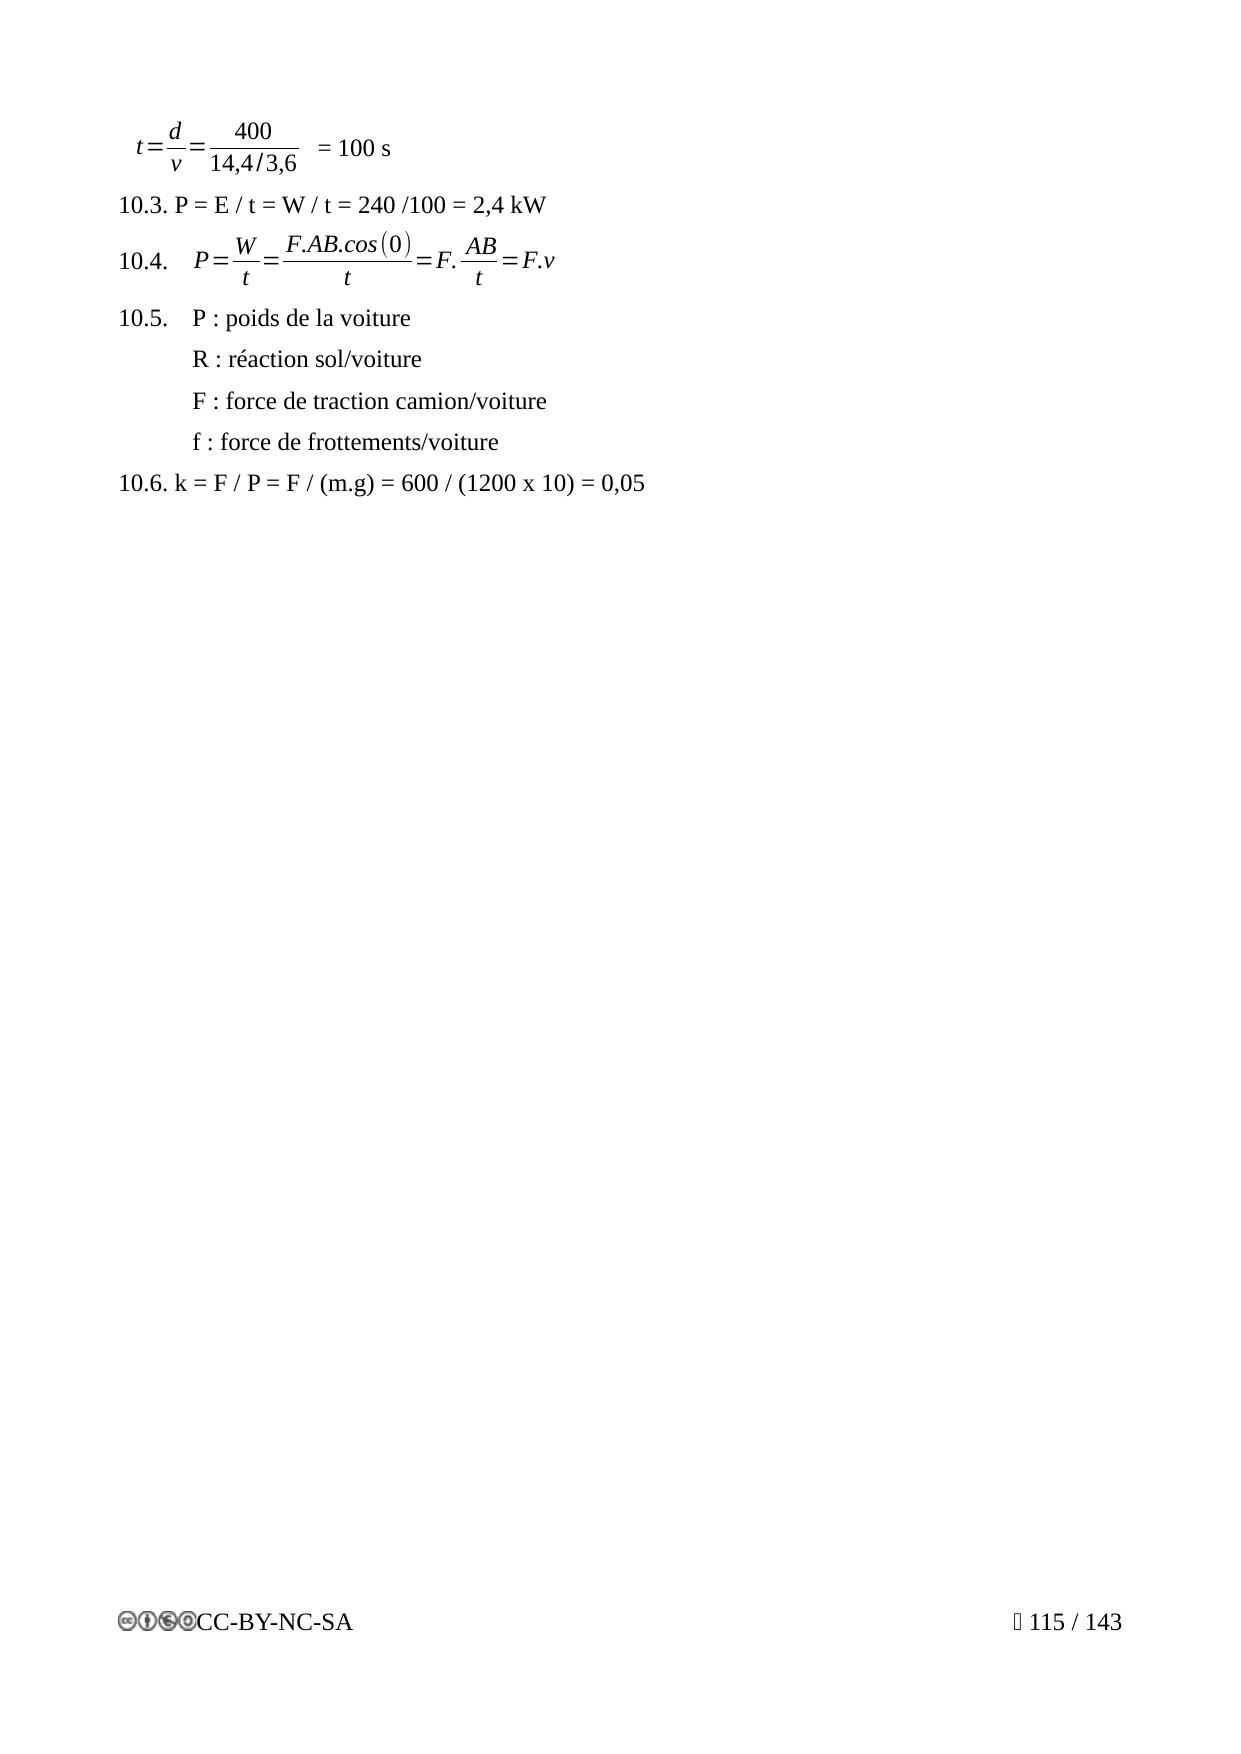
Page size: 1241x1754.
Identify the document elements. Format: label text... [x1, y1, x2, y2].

text 10.6. k = F / P = F / (m.g) = 600 / (1200 x 10) = 0,05 [118, 468, 1122, 497]
text 10.5. P : poids de la voiture [118, 303, 1122, 332]
text 10.3. P = E / t = W / t = 240 /100 = 2,4 kW [118, 190, 1122, 218]
text = 100 s [118, 118, 1122, 177]
text F : force de traction camion/voiture [118, 386, 1122, 414]
picture [118, 1611, 197, 1631]
text R : réaction sol/voiture [118, 344, 1122, 373]
text 10.4. [118, 231, 1122, 291]
text f : force de frottements/voiture [118, 427, 1122, 456]
